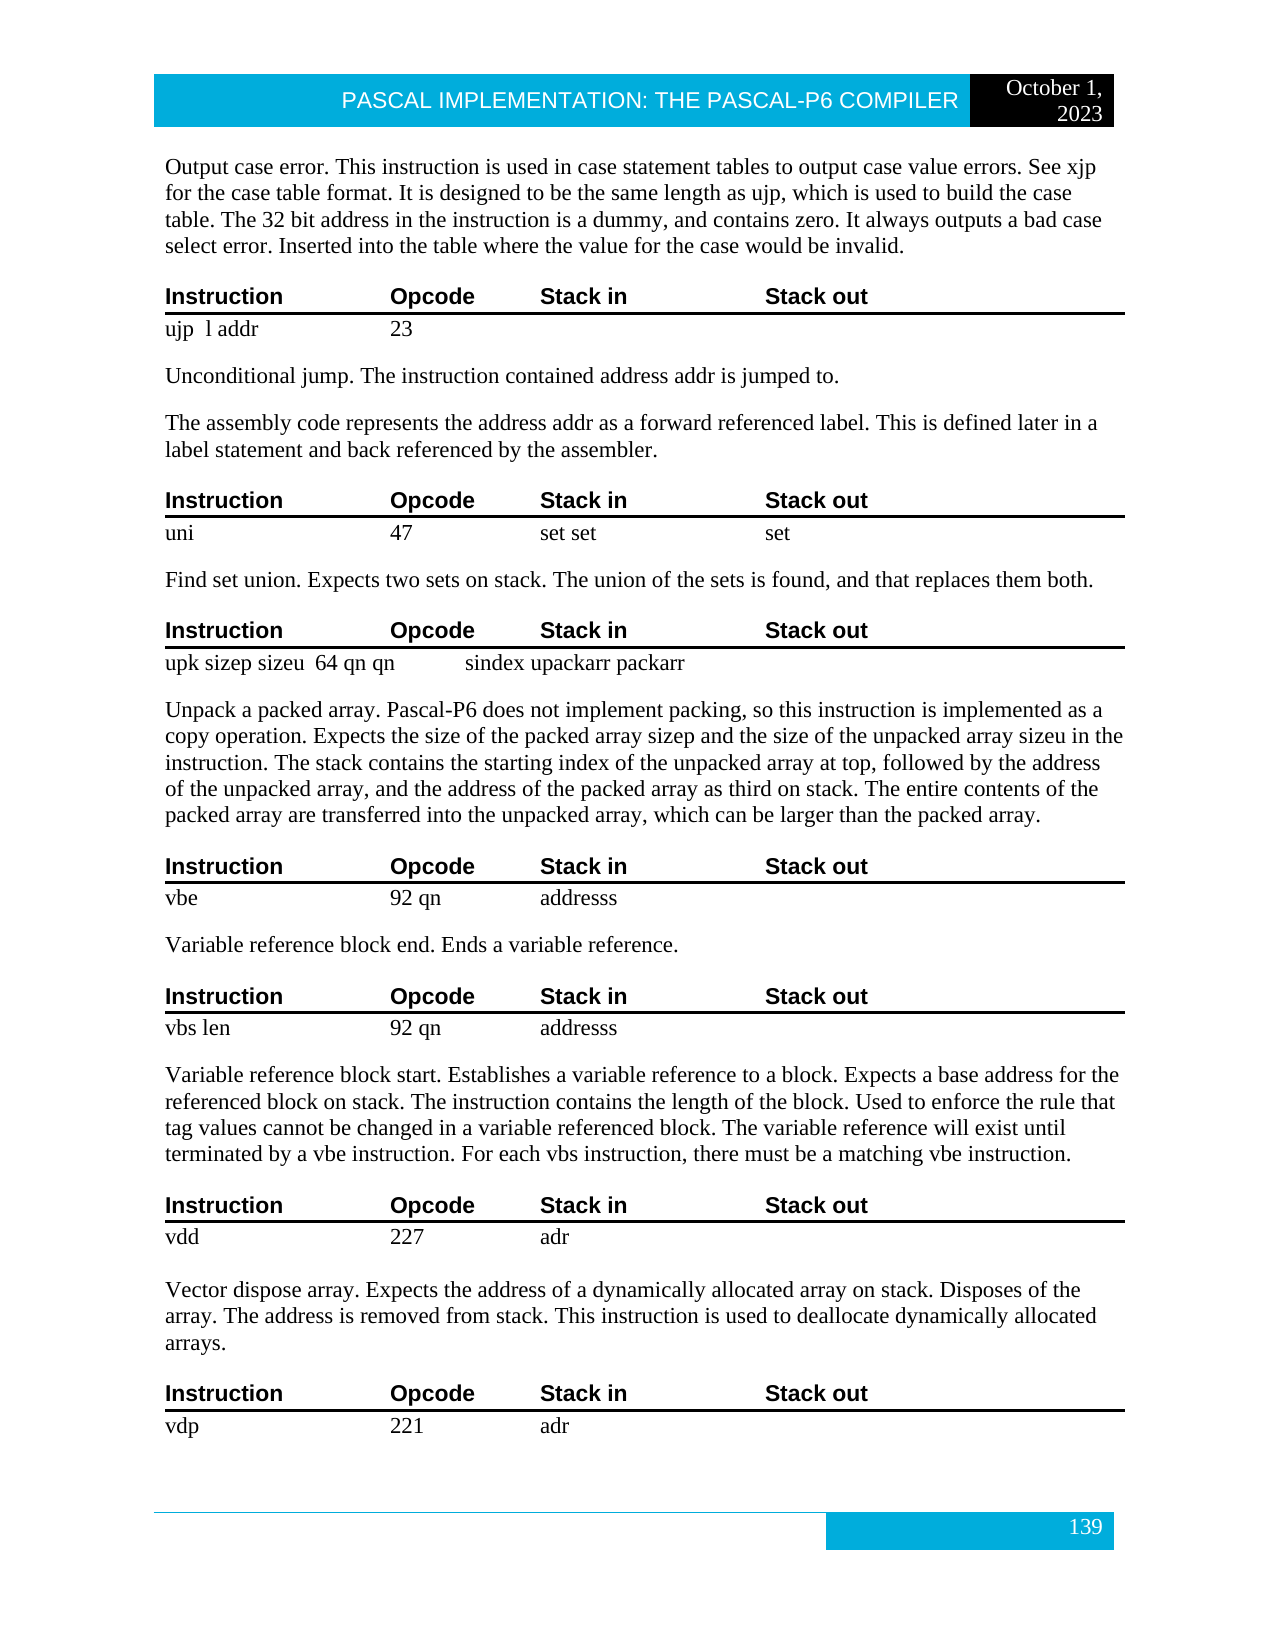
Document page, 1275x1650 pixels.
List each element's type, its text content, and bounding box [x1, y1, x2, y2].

text Instruction Opcode Stack in Stack out [165, 283, 1125, 312]
text Unpack a packed array. Pascal-P6 does not implement packing, so this instruction is implemented as a copy operation. Expects the size of the packed array sizep and the size of the unpacked array sizeu in the instruction. The stack contains the starting index of the unpacked array at top, followed by the address of the unpacked array, and the address of the packed array as third on stack. The entire contents of the packed array are transferred into the unpacked array, which can be larger than the packed array. [165, 696, 1125, 828]
text Output case error. This instruction is used in case statement tables to output case value errors. See xjp for the case table format. It is designed to be the same length as ujp, which is used to build the case table. The 32 bit address in the instruction is a dummy, and contains zero. It always outputs a bad case select error. Inserted into the table where the value for the case would be invalid. [165, 153, 1125, 258]
text uni 47 set set set [165, 518, 1125, 545]
text Instruction Opcode Stack in Stack out [165, 853, 1125, 881]
text vbe 92 qn addresss [165, 884, 1125, 911]
text Instruction Opcode Stack in Stack out [165, 983, 1125, 1011]
text The assembly code represents the address addr as a forward referenced label. This is defined later in a label statement and back referenced by the assembler. [165, 409, 1125, 462]
text vbs len 92 qn addresss [165, 1014, 1125, 1041]
text Instruction Opcode Stack in Stack out [165, 1192, 1125, 1220]
text Find set union. Expects two sets on stack. The union of the sets is found, and that replaces them both. [165, 566, 1125, 592]
text Unconditional jump. The instruction contained address addr is jumped to. [165, 362, 1125, 388]
text Vector dispose array. Expects the address of a dynamically allocated array on stack. Disposes of the array. The address is removed from stack. This instruction is used to deallocate dynamically allocated arrays. [165, 1276, 1125, 1355]
text Variable reference block end. Ends a variable reference. [165, 931, 1125, 958]
text Variable reference block start. Establishes a variable reference to a block. Expects a base address for the referenced block on stack. The instruction contains the length of the block. Used to enforce the rule that tag values cannot be changed in a variable referenced block. The variable reference will exist until terminated by a vbe instruction. For each vbs instruction, there must be a matching vbe instruction. [165, 1061, 1125, 1167]
text upk sizep sizeu 64 qn qn sindex upackarr packarr [165, 649, 1125, 675]
text vdp 221 adr [165, 1412, 1125, 1438]
text Instruction Opcode Stack in Stack out [165, 487, 1125, 515]
text Instruction Opcode Stack in Stack out [165, 1380, 1125, 1409]
text vdd 227 adr [165, 1223, 1125, 1250]
text Instruction Opcode Stack in Stack out [165, 617, 1125, 646]
text ujp l addr 23 [165, 315, 1125, 341]
